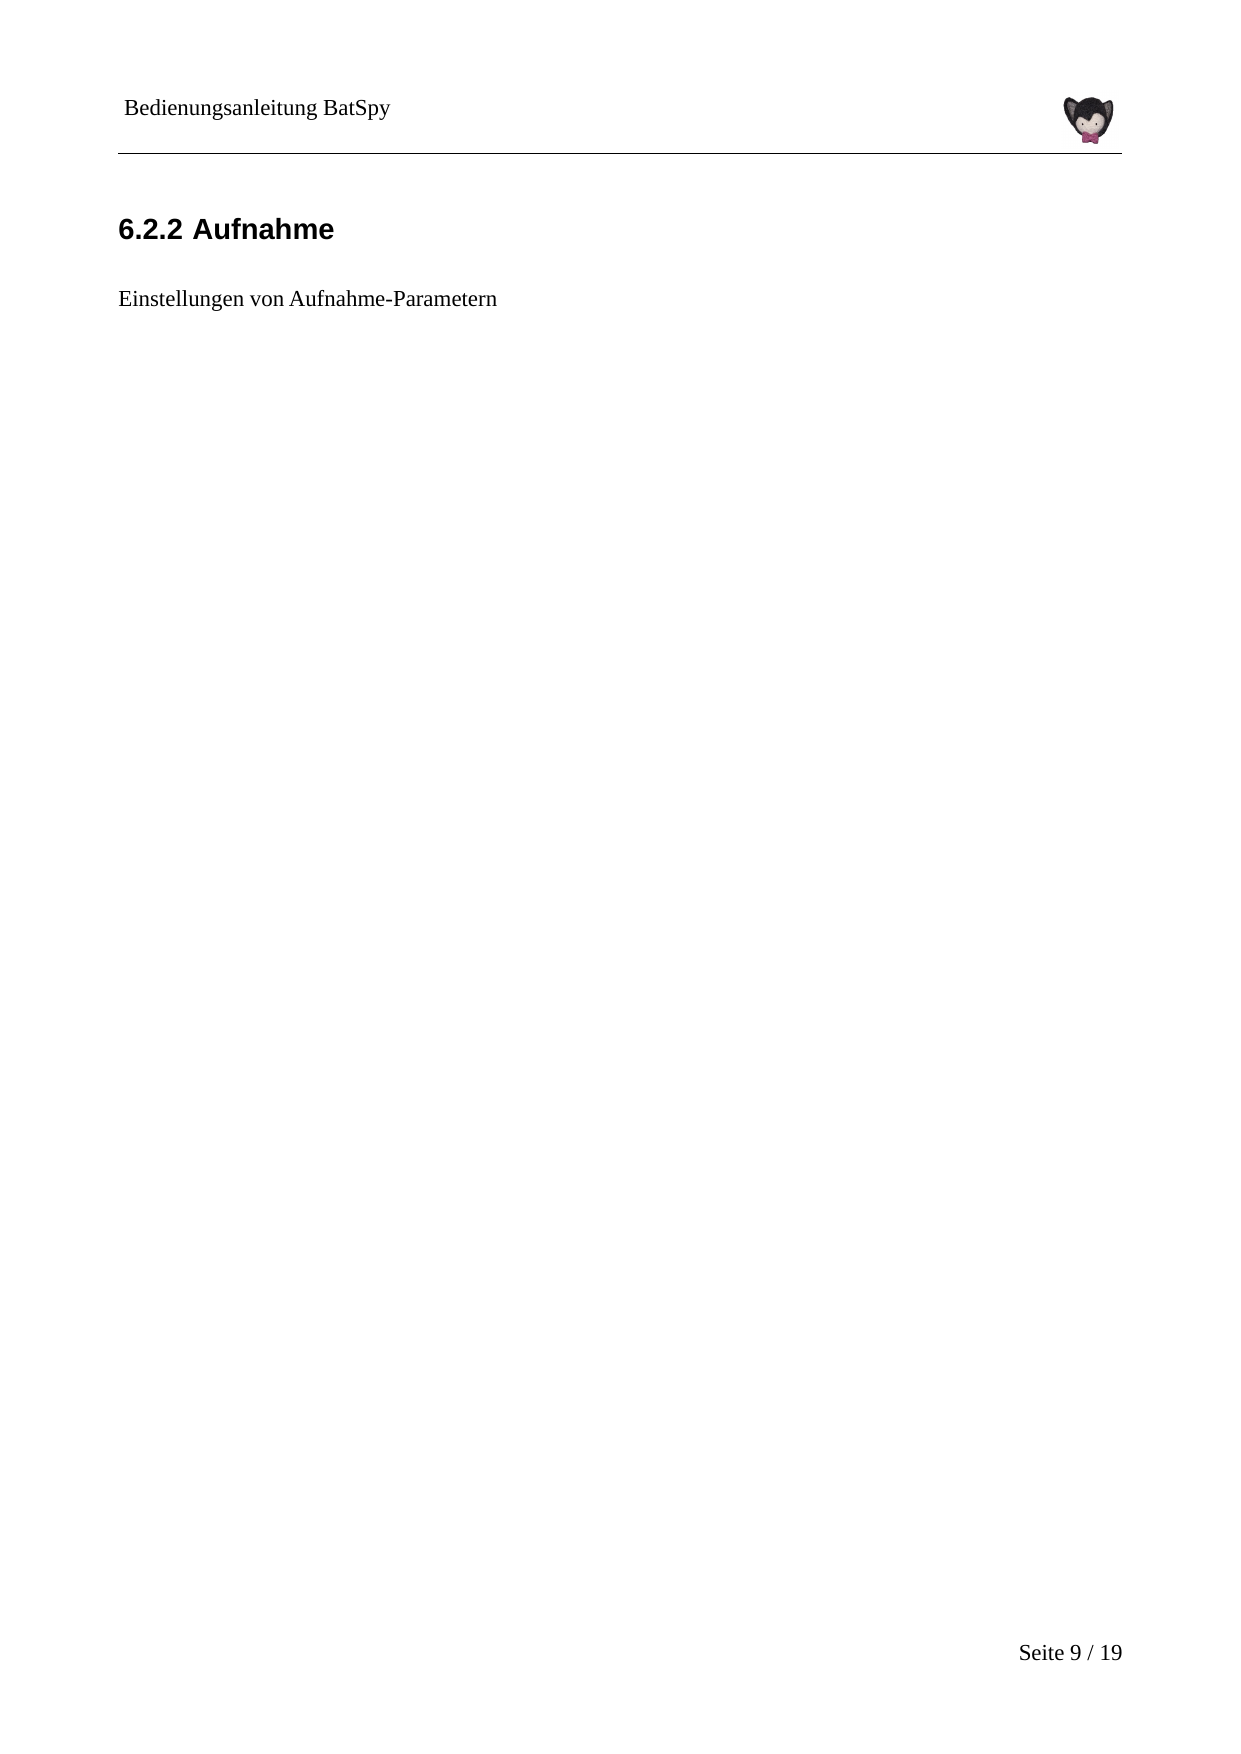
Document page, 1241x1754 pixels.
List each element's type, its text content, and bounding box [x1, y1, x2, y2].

subtitle Aufnahme [118, 212, 1122, 246]
picture [1061, 90, 1119, 149]
text Einstellungen von Aufnahme-Parametern [118, 284, 1122, 311]
